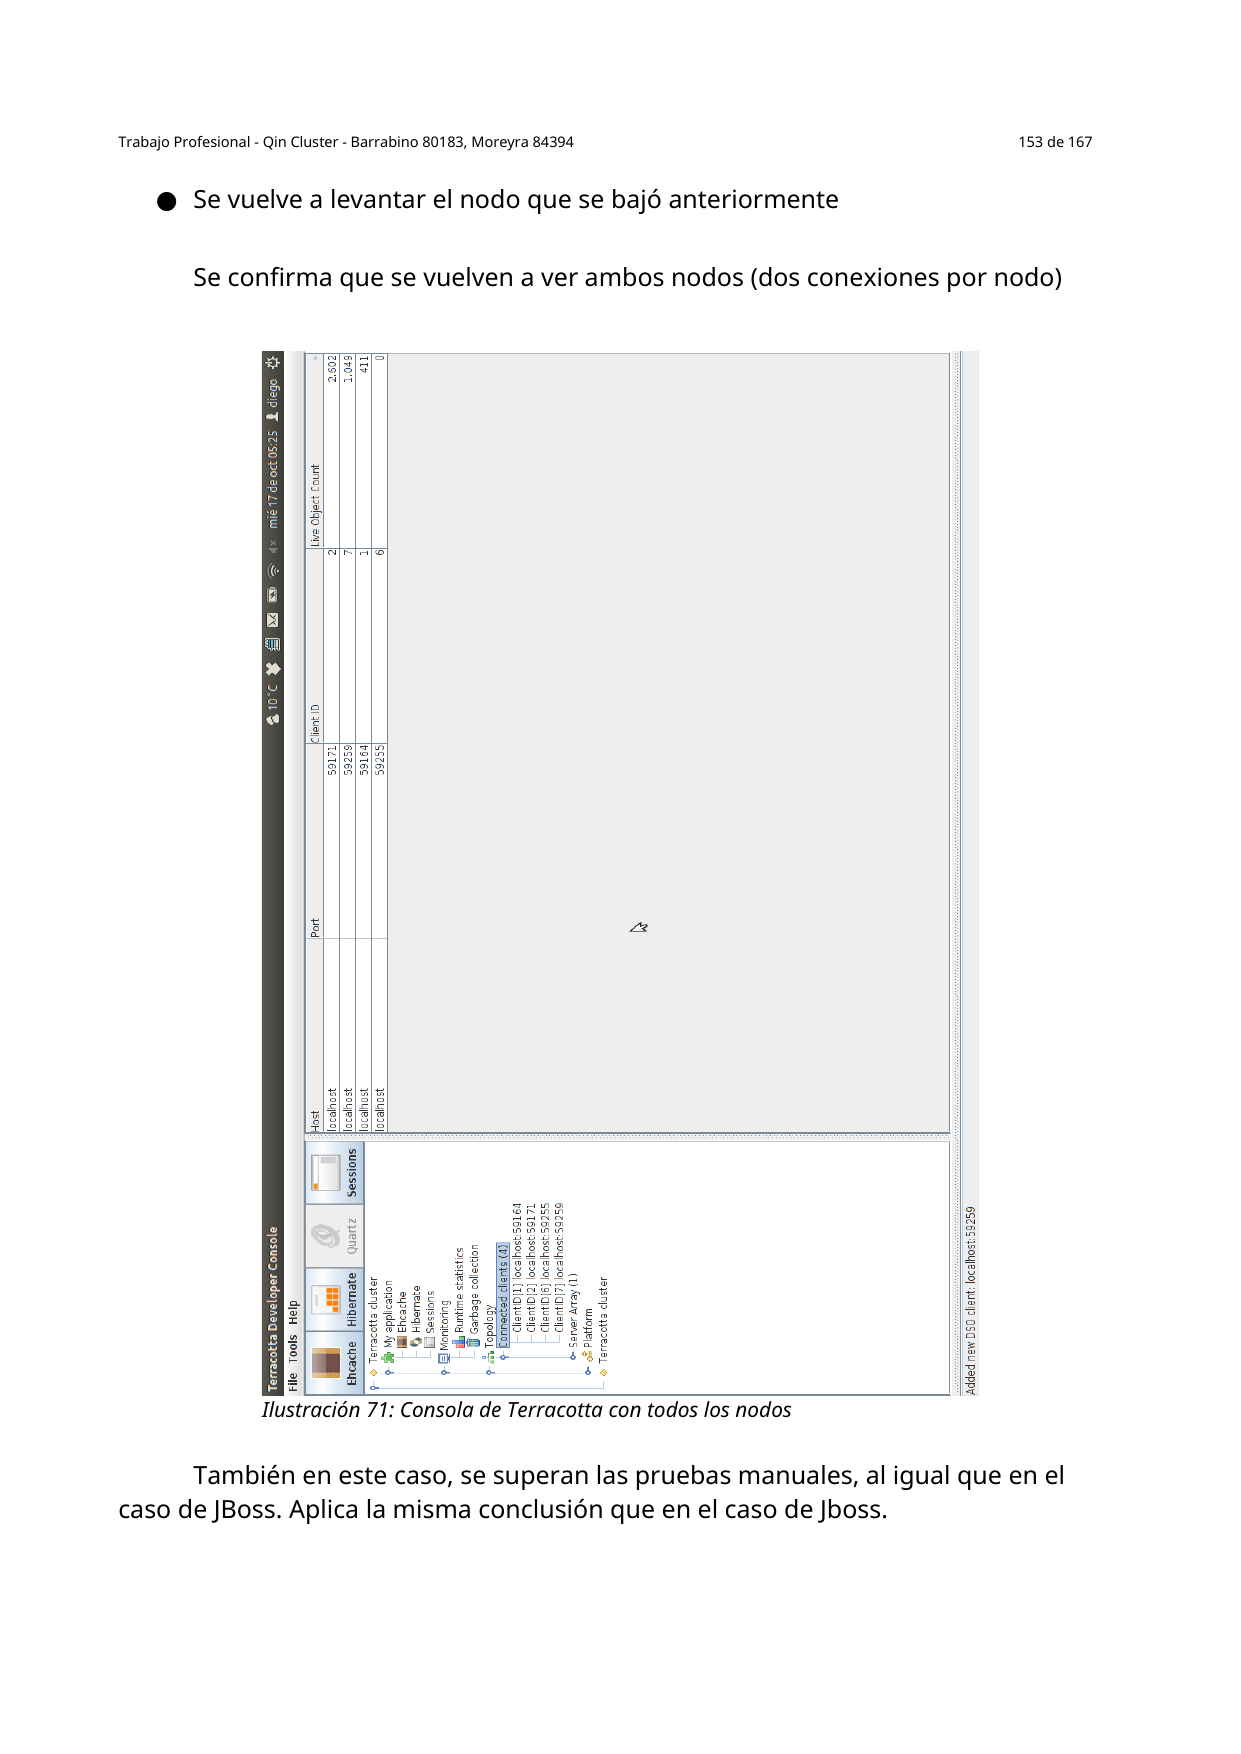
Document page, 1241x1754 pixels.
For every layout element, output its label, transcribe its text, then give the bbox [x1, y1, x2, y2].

list Se vuelve a levantar el nodo que se bajó anteriormente [156, 182, 1122, 216]
text Se confirma que se vuelven a ver ambos nodos (dos conexiones por nodo) [118, 260, 1122, 294]
text Ilustración 71: Consola de Terracotta con todos los nodos [262, 1396, 978, 1424]
text También en este caso, se superan las pruebas manuales, al igual que en el caso de JBoss. Aplica la misma conclusión que en el caso de Jboss. [118, 1458, 1122, 1526]
picture [261, 351, 979, 1396]
